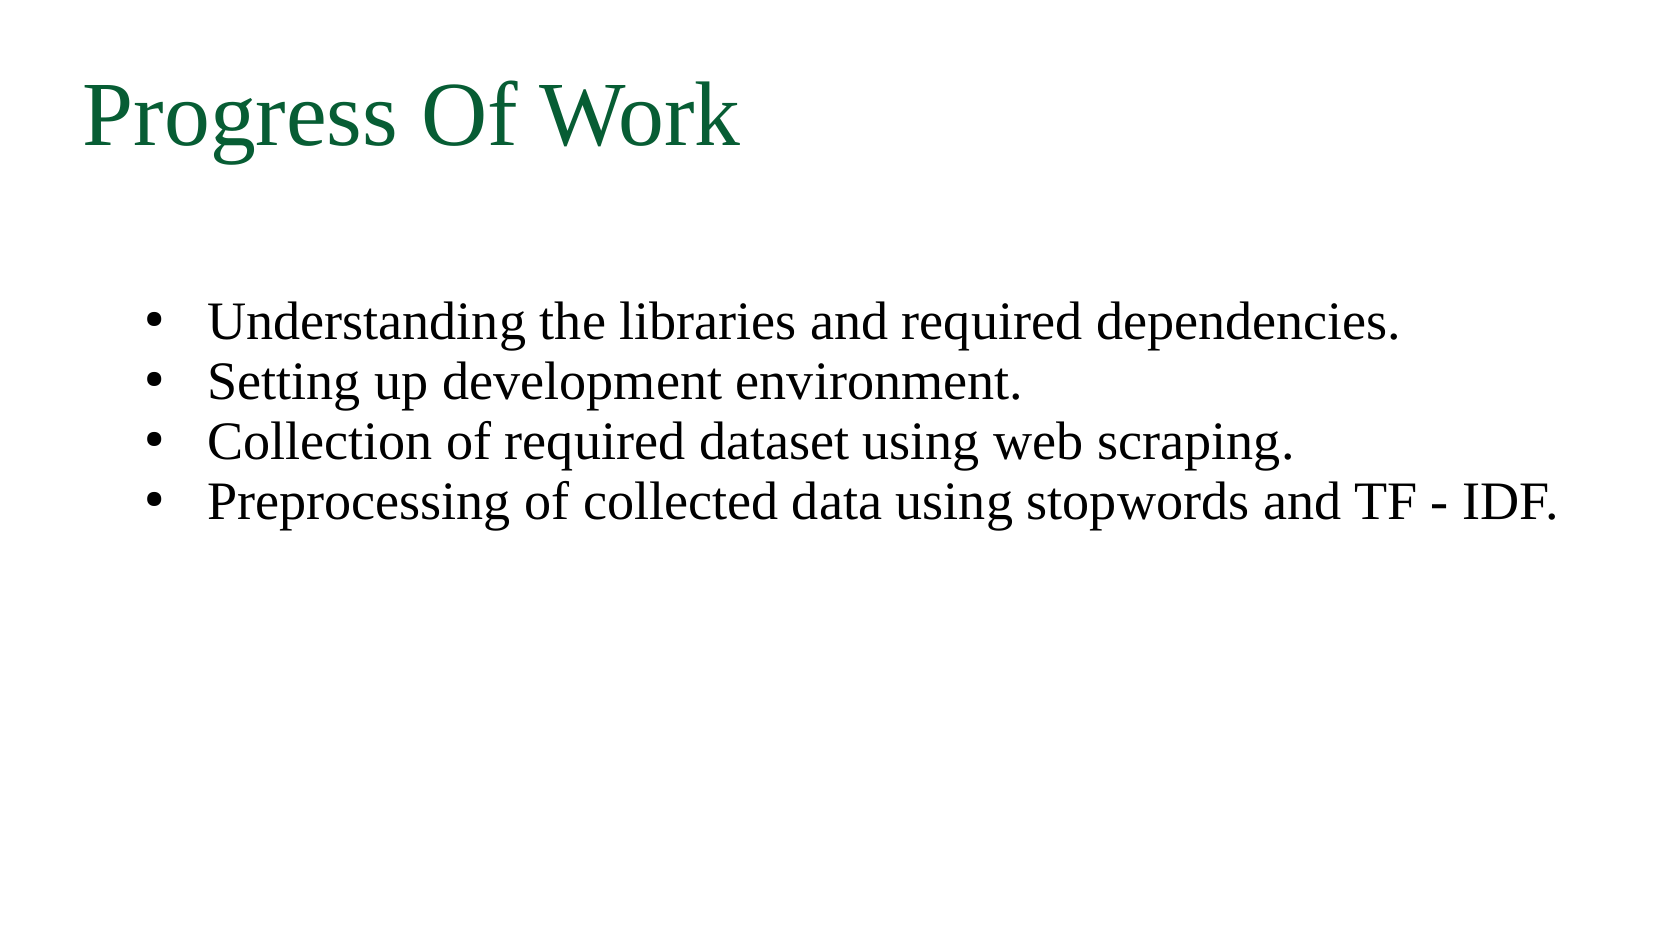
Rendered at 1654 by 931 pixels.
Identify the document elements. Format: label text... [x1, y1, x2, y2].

subtitle [94, 0, 1583, 745]
text_box Understanding the libraries and required dependencies. Setting up development environment. Collection of required dataset using web scraping. Preprocessing of collected data using stopwords and TF - IDF. [129, 283, 1607, 709]
title Progress Of Work [82, 37, 94, 193]
